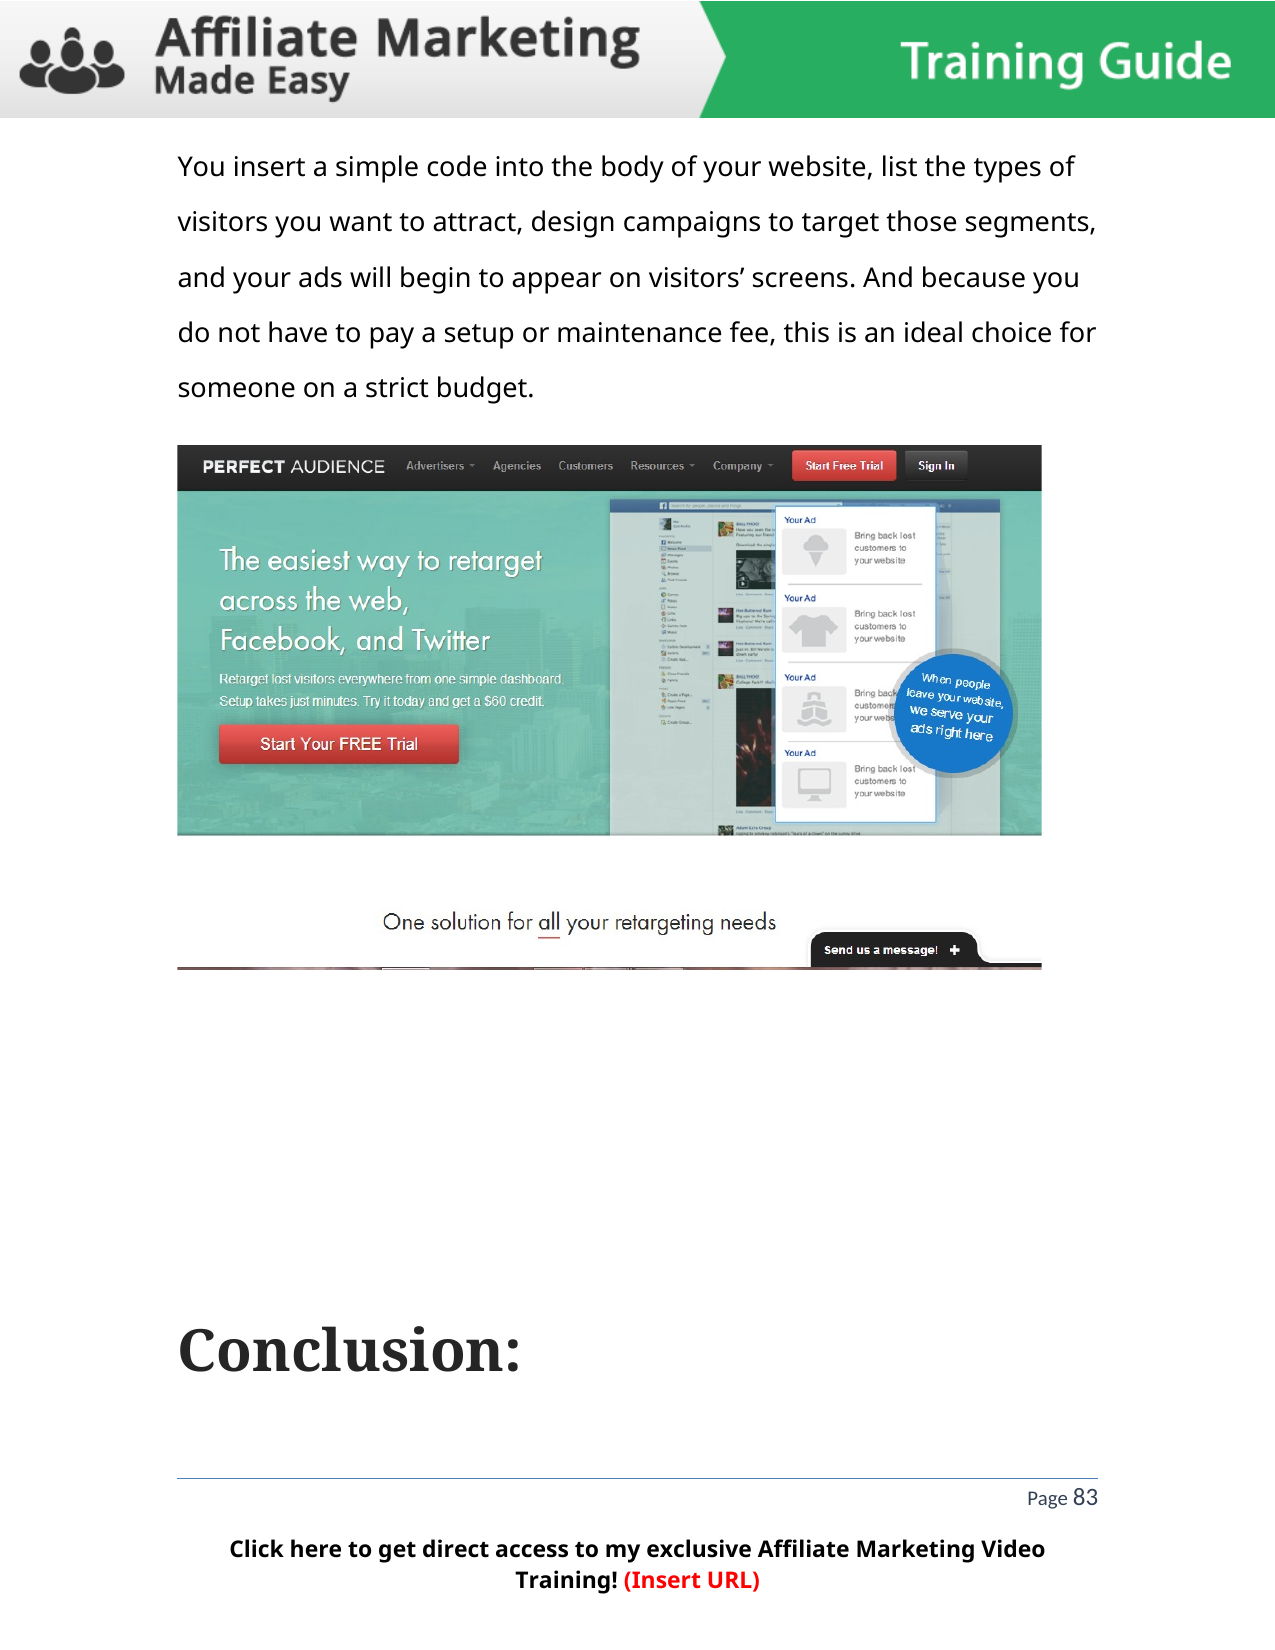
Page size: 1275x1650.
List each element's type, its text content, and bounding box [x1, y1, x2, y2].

text You insert a simple code into the body of your website, list the types of visitors you want to attract, design campaigns to target those segments, and your ads will begin to appear on visitors’ screens. And because you do not have to pay a setup or maintenance fee, this is an ideal choice for someone on a strict budget. [177, 148, 1098, 406]
text Conclusion: [177, 1309, 1098, 1388]
